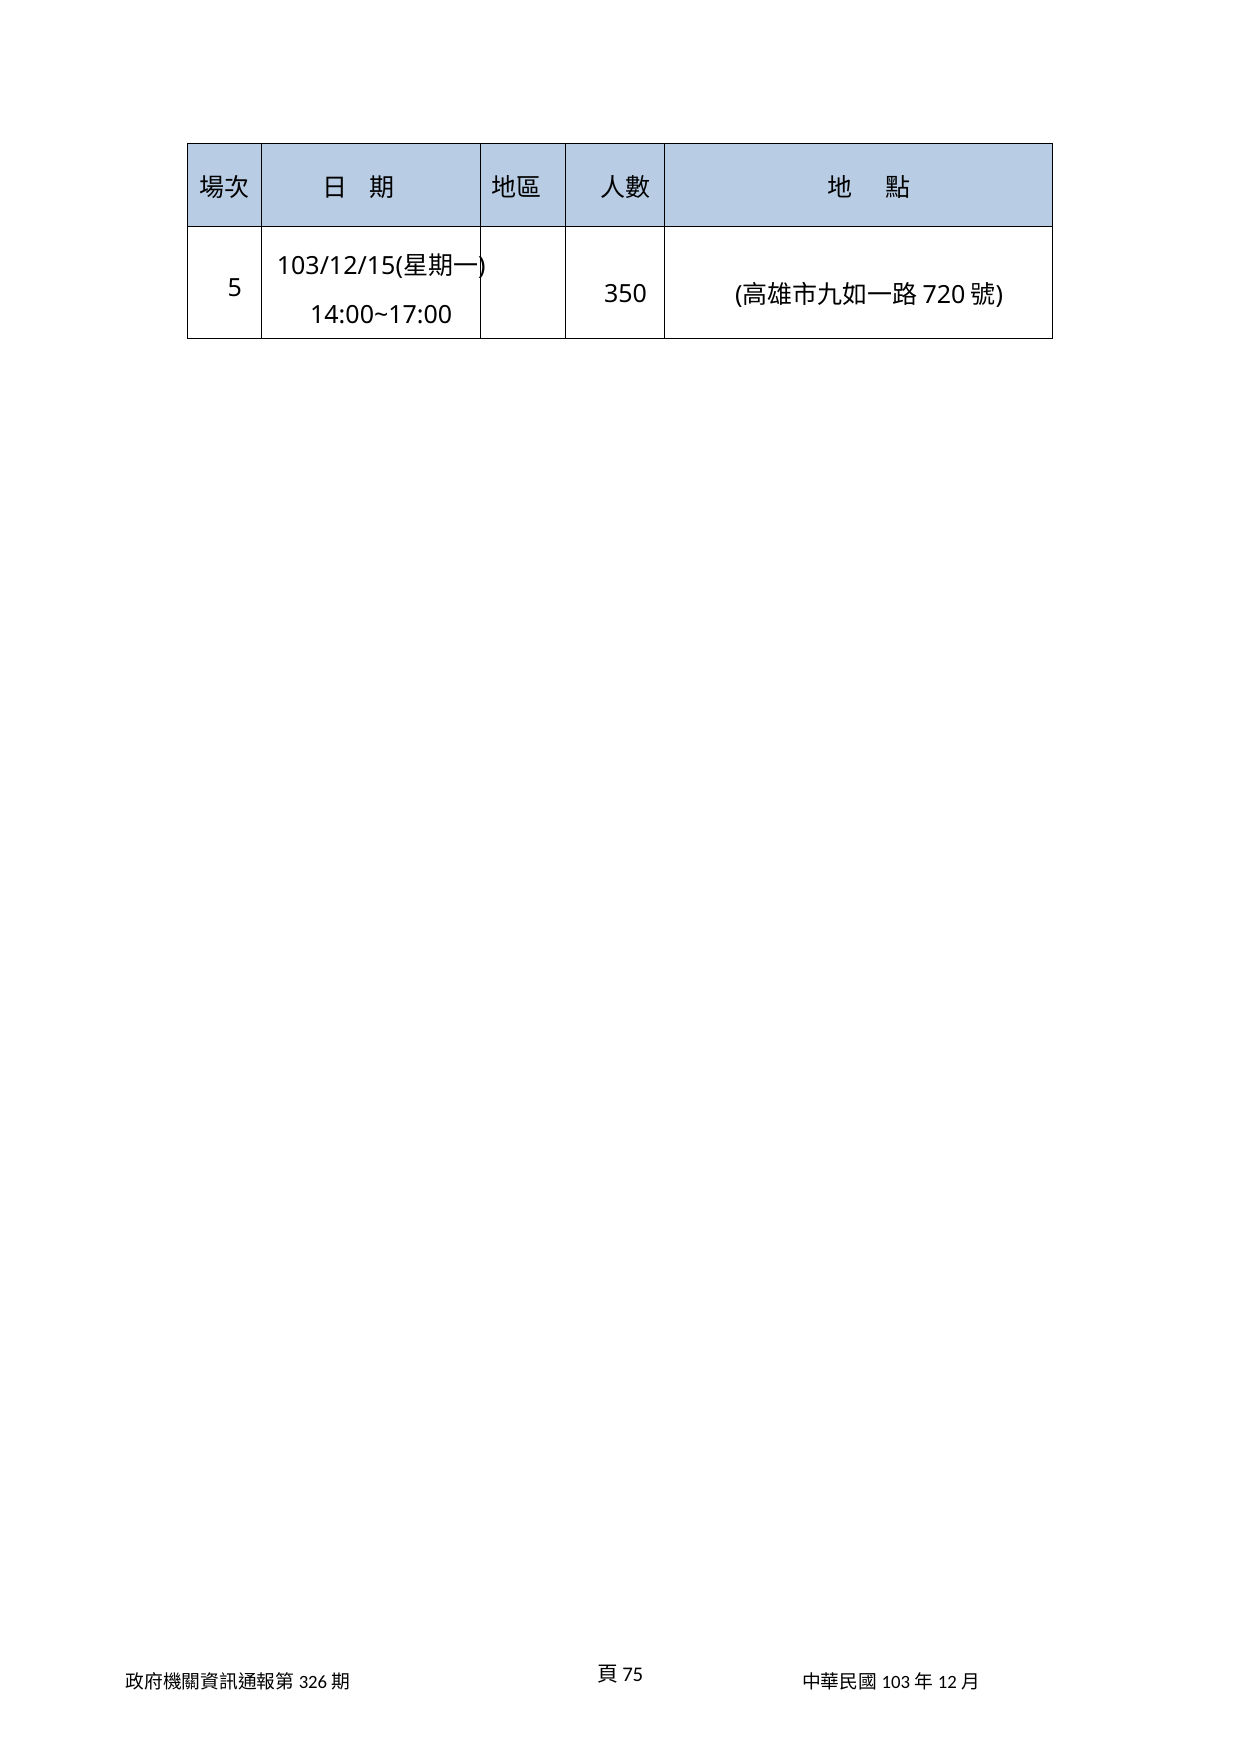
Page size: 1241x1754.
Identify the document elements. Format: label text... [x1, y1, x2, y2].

table_cell 高雄 [481, 227, 565, 338]
table_header 人數 [566, 144, 664, 226]
table_header 日 期 [262, 144, 480, 226]
table_header 場次 [188, 144, 261, 226]
table_cell 5 [188, 227, 261, 338]
table_header 地 點 [665, 144, 1052, 226]
table_header 地區 [481, 144, 565, 226]
table_cell 103/12/15(星期一) 14:00~17:00 [262, 227, 480, 338]
table_cell 350 [566, 227, 664, 338]
table_cell (高雄市九如一路720號) [665, 227, 1052, 338]
